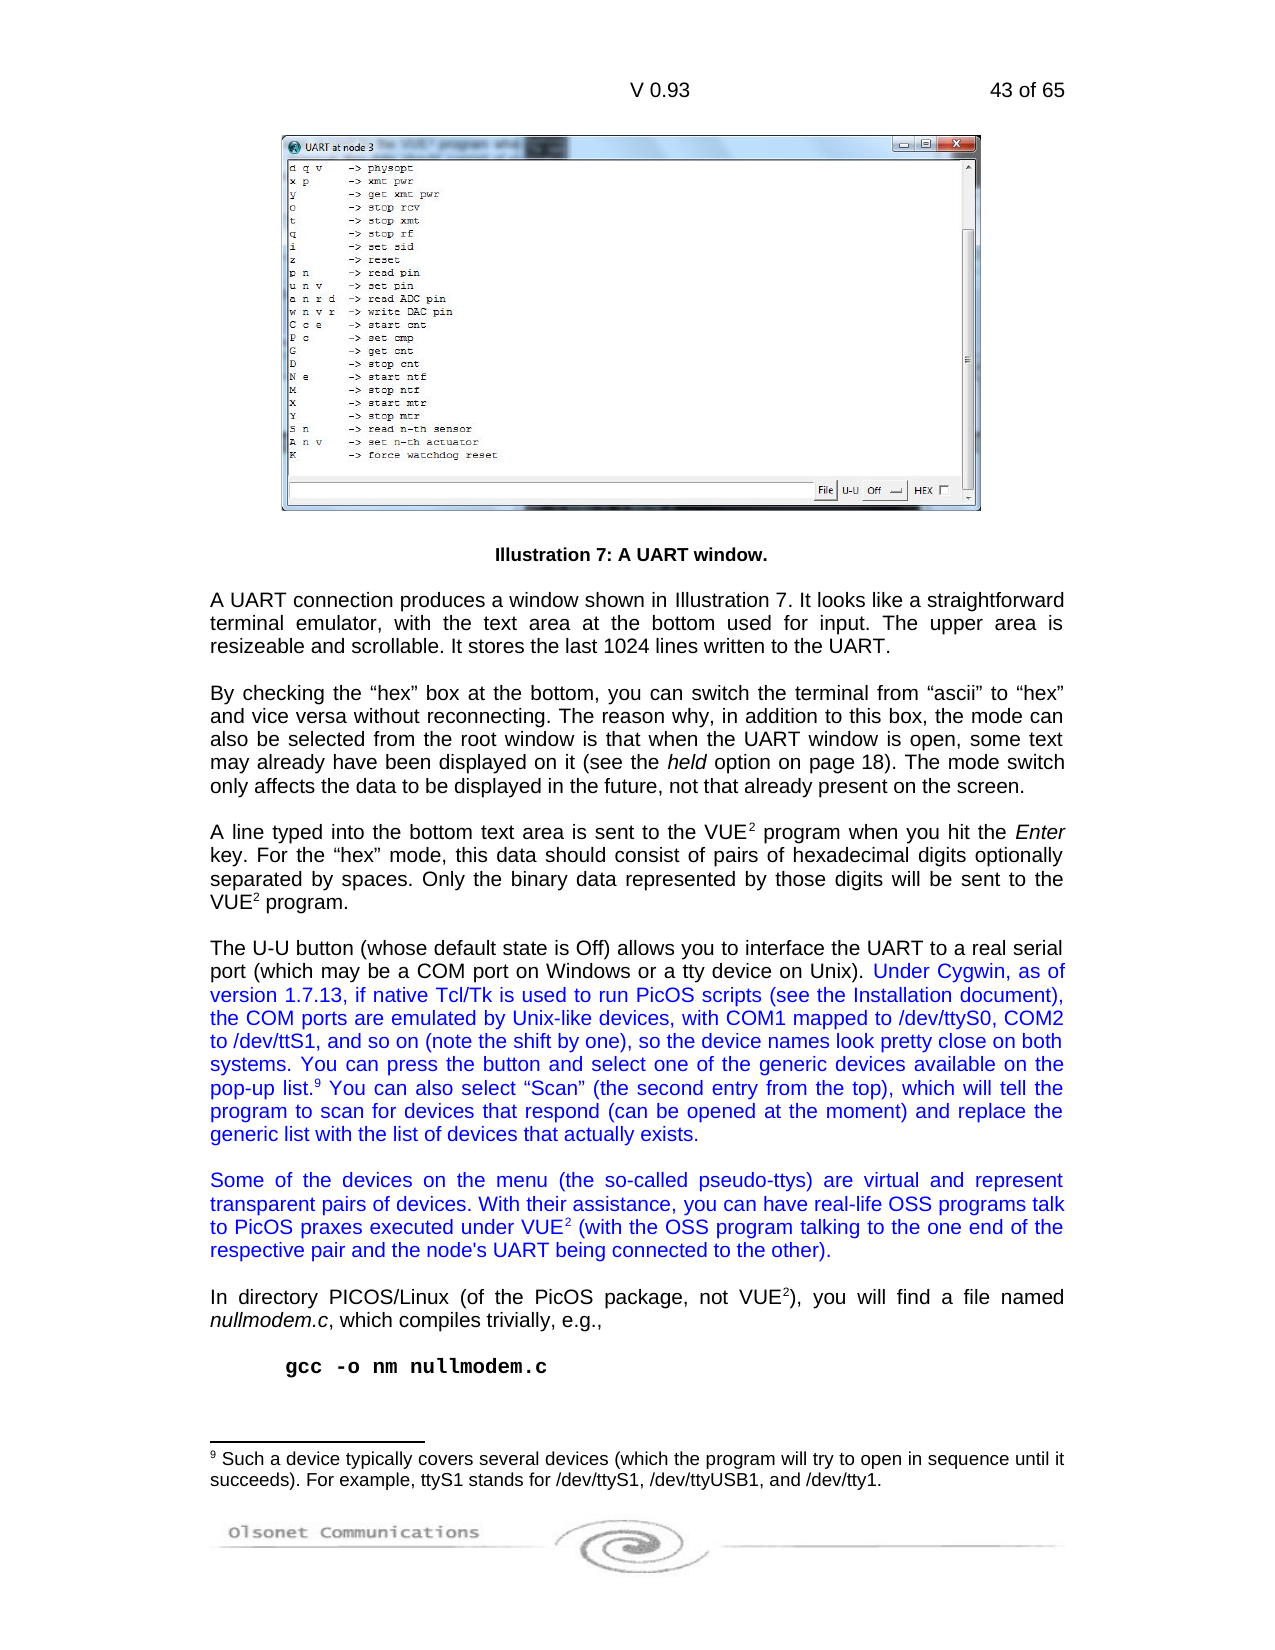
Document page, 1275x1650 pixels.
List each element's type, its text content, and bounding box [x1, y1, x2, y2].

text The U-U button (whose default state is Off) allows you to interface the UART to a real serial port (which may be a COM port on Windows or a tty device on Unix). Under Cygwin, as of version 1.7.13, if native Tcl/Tk is used to run PicOS scripts (see the Installation document), the COM ports are emulated by Unix-like devices, with COM1 mapped to /dev/ttyS0, COM2 to /dev/ttS1, and so on (note the shift by one), so the device names look pretty close on both systems. You can press the button and select one of the generic devices available on the pop-up list. You can also select “Scan” (the second entry from the top), which will tell the program to scan for devices that respond (can be opened at the moment) and replace the generic list with the list of devices that actually exists. [210, 937, 1065, 1146]
text In directory PICOS/Linux (of the PicOS package, not VUE2), you will find a file named nullmodem.c, which compiles trivially, e.g., [210, 1285, 1065, 1332]
text Some of the devices on the menu (the so-called pseudo-ttys) are virtual and represent transparent pairs of devices. With their assistance, you can have real-life OSS programs talk to PicOS praxes executed under VUE2 (with the OSS program talking to the one end of the respective pair and the node's UART being connected to the other). [210, 1169, 1065, 1262]
text Illustration 7: A UART window. [282, 544, 981, 565]
picture [210, 1504, 1065, 1596]
text A line typed into the bottom text area is sent to the VUE2 program when you hit the Enter key. For the “hex” mode, this data should consist of pairs of hexadecimal digits optionally separated by spaces. Only the binary data represented by those digits will be sent to the VUE2 program. [210, 821, 1065, 913]
picture [281, 135, 981, 511]
text A UART connection produces a window shown in Illustration 7. It looks like a straightforward terminal emulator, with the text area at the bottom used for input. The upper area is resizeable and scrollable. It stores the last 1024 lines written to the UART. [210, 588, 1065, 658]
text By checking the “hex” box at the bottom, you can switch the terminal from “ascii” to “hex” and vice versa without reconnecting. The reason why, in addition to this box, the mode can also be selected from the root window is that when the UART window is open, some text may already have been displayed on it (see the held option on page 19). The mode switch only affects the data to be displayed in the future, not that already present on the screen. [210, 681, 1065, 797]
text Such a device typically covers several devices (which the program will try to open in sequence until it succeeds). For example, ttyS1 stands for /dev/ttyS1, /dev/ttyUSB1, and /dev/tty1. [210, 1448, 1065, 1490]
text gcc -o nm nullmodem.c [210, 1355, 1065, 1380]
